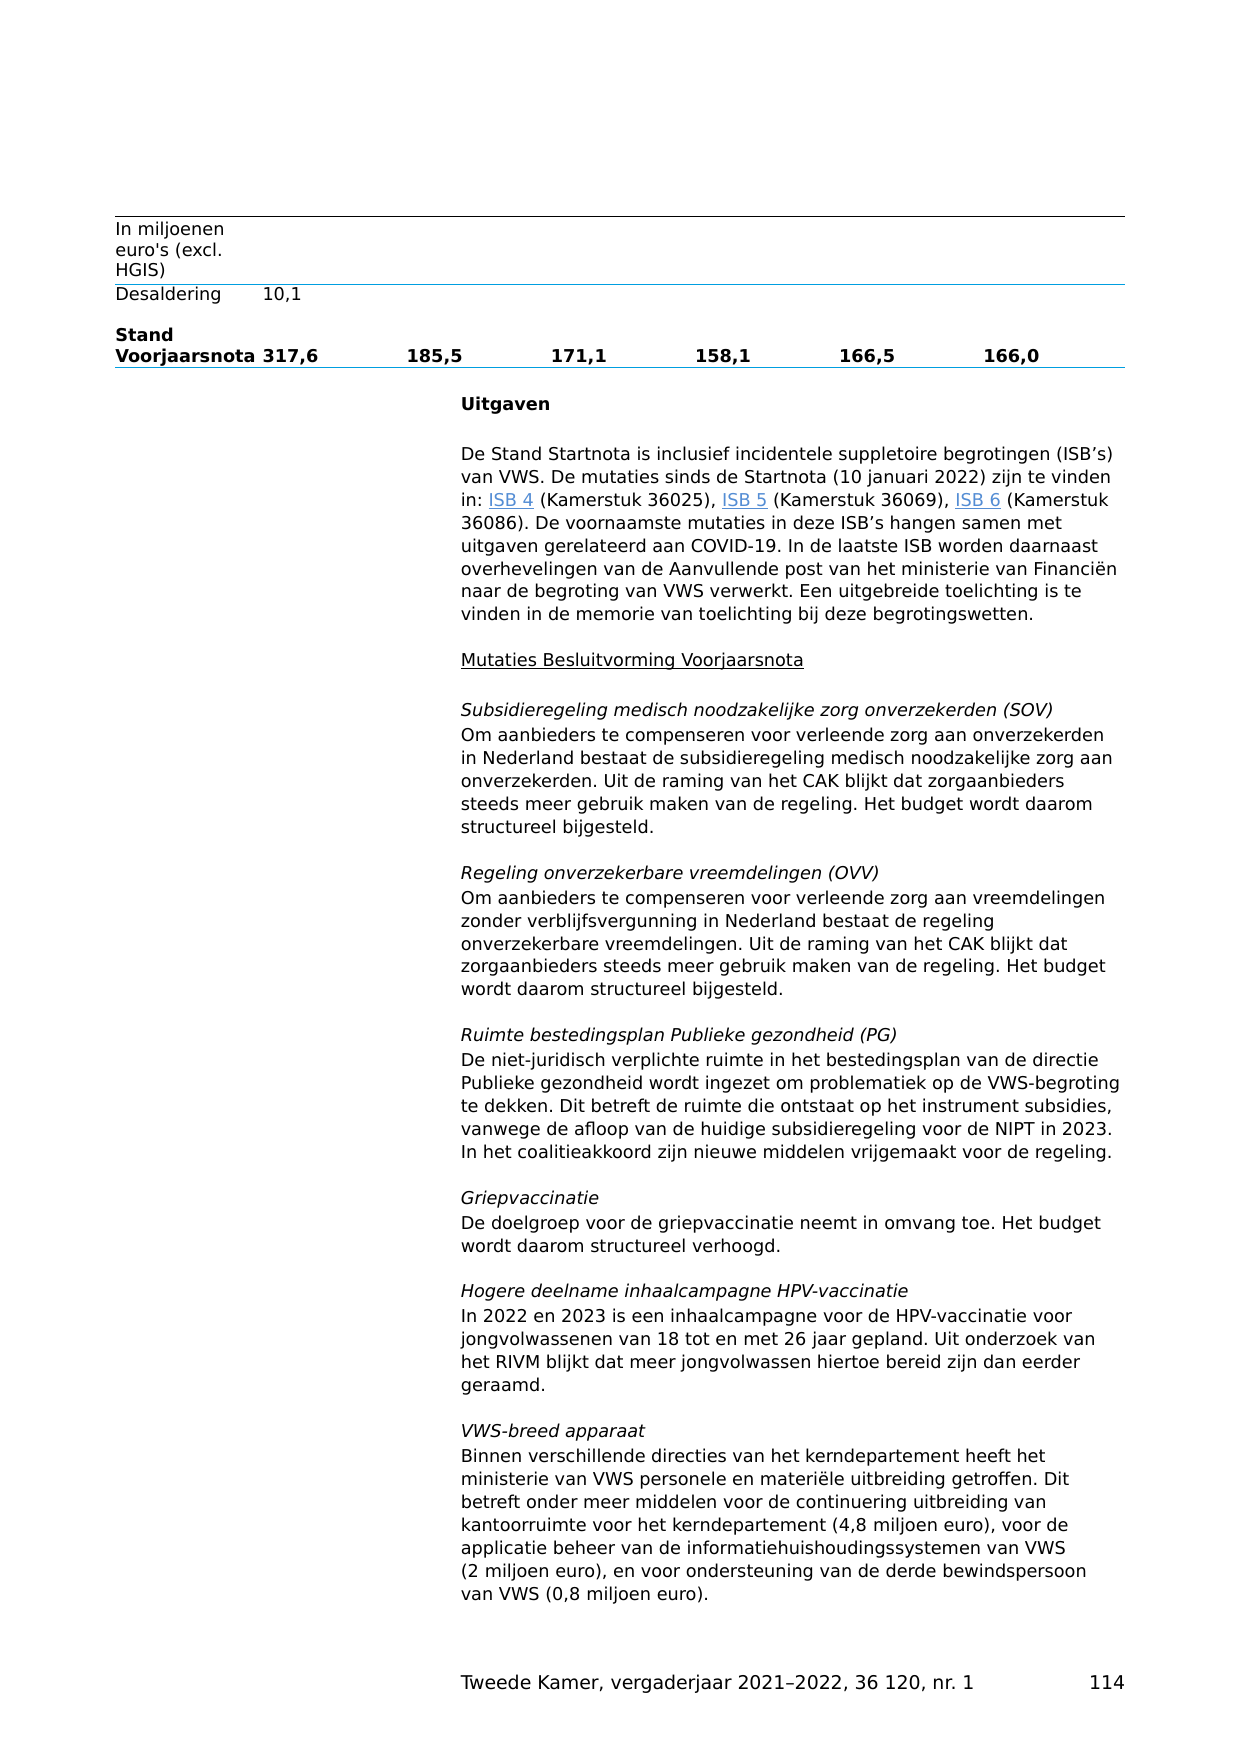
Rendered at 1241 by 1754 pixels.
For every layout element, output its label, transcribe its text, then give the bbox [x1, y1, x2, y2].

table_cell [548, 305, 692, 325]
table_header Tabel 51 [115, 191, 1125, 216]
table_cell [980, 285, 1125, 304]
table_cell [404, 217, 548, 284]
table_cell [548, 285, 692, 304]
table_cell 10,1 [259, 285, 403, 304]
text Ruimte bestedingsplan Publieke gezondheid (PG) [461, 1023, 1125, 1046]
table_cell [836, 305, 980, 325]
table_cell 317,6 [259, 325, 403, 366]
table_cell [404, 305, 548, 325]
text Griepvaccinatie [461, 1186, 1125, 1209]
table_cell Stand Voorjaarsnota [115, 325, 259, 366]
table_cell [548, 217, 692, 284]
text VWS-breed apparaat [461, 1419, 1125, 1442]
text Om aanbieders te compenseren voor verleende zorg aan onverzekerden in Nederland bestaat de subsidieregeling medisch noodzakelijke zorg aan onverzekerden. Uit de raming van het CAK blijkt dat zorgaanbieders steeds meer gebruik maken van de regeling. Het budget wordt daarom structureel bijgesteld. [461, 723, 1125, 838]
table_cell [115, 305, 259, 325]
table_cell 166,5 [836, 325, 980, 366]
text Mutaties Besluitvorming Voorjaarsnota [461, 648, 1125, 671]
table_cell [980, 305, 1125, 325]
table_cell [692, 305, 836, 325]
table_cell [259, 217, 403, 284]
table_cell In miljoenen euro's (excl. HGIS) [115, 217, 259, 284]
text De doelgroep voor de griepvaccinatie neemt in omvang toe. Het budget wordt daarom structureel verhoogd. [461, 1211, 1125, 1257]
table_cell [259, 305, 403, 325]
table_cell Desaldering [115, 285, 259, 304]
table_cell 185,5 [404, 325, 548, 366]
text Uitgaven [461, 392, 1125, 415]
text De Stand Startnota is inclusief incidentele suppletoire begrotingen (ISB’s) van VWS. De mutaties sinds de Startnota (10 januari 2022) zijn te vinden in: ISB 4 (Kamerstuk 36025), ISB 5 (Kamerstuk 36069), ISB 6 (Kamerstuk 36086). De voornaamste mutaties in deze ISB’s hangen samen met uitgaven gerelateerd aan COVID-19. In de laatste ISB worden daarnaast overhevelingen van de Aanvullende post van het ministerie van Financiën naar de begroting van VWS verwerkt. Een uitgebreide toelichting is te vinden in de memorie van toelichting bij deze begrotingswetten. [461, 442, 1125, 625]
text Binnen verschillende directies van het kerndepartement heeft het ministerie van VWS personele en materiële uitbreiding getroffen. Dit betreft onder meer middelen voor de continuering uitbreiding van kantoorruimte voor het kerndepartement (4,8 miljoen euro), voor de applicatie beheer van de informatiehuishoudingssystemen van VWS (2 miljoen euro), en voor ondersteuning van de derde bewindspersoon van VWS (0,8 miljoen euro). [461, 1444, 1125, 1604]
table_cell 158,1 [692, 325, 836, 366]
table_cell [404, 285, 548, 304]
table_cell [836, 285, 980, 304]
text Regeling onverzekerbare vreemdelingen (OVV) [461, 861, 1125, 884]
text Hogere deelname inhaalcampagne HPV-vaccinatie [461, 1279, 1125, 1302]
text Om aanbieders te compenseren voor verleende zorg aan vreemdelingen zonder verblijfsvergunning in Nederland bestaat de regeling onverzekerbare vreemdelingen. Uit de raming van het CAK blijkt dat zorgaanbieders steeds meer gebruik maken van de regeling. Het budget wordt daarom structureel bijgesteld. [461, 886, 1125, 1000]
table_cell [692, 285, 836, 304]
table_cell [692, 217, 836, 284]
table_cell [836, 217, 980, 284]
text Subsidieregeling medisch noodzakelijke zorg onverzekerden (SOV) [461, 698, 1125, 721]
text In 2022 en 2023 is een inhaalcampagne voor de HPV-vaccinatie voor jongvolwassenen van 18 tot en met 26 jaar gepland. Uit onderzoek van het RIVM blijkt dat meer jongvolwassen hiertoe bereid zijn dan eerder geraamd. [461, 1304, 1125, 1396]
table_cell 171,1 [548, 325, 692, 366]
table_cell [980, 217, 1125, 284]
table_cell 166,0 [980, 325, 1125, 366]
text De niet-juridisch verplichte ruimte in het bestedingsplan van de directie Publieke gezondheid wordt ingezet om problematiek op de VWS-begroting te dekken. Dit betreft de ruimte die ontstaat op het instrument subsidies, vanwege de afloop van de huidige subsidieregeling voor de NIPT in 2023. In het coalitieakkoord zijn nieuwe middelen vrijgemaakt voor de regeling. [461, 1048, 1125, 1163]
